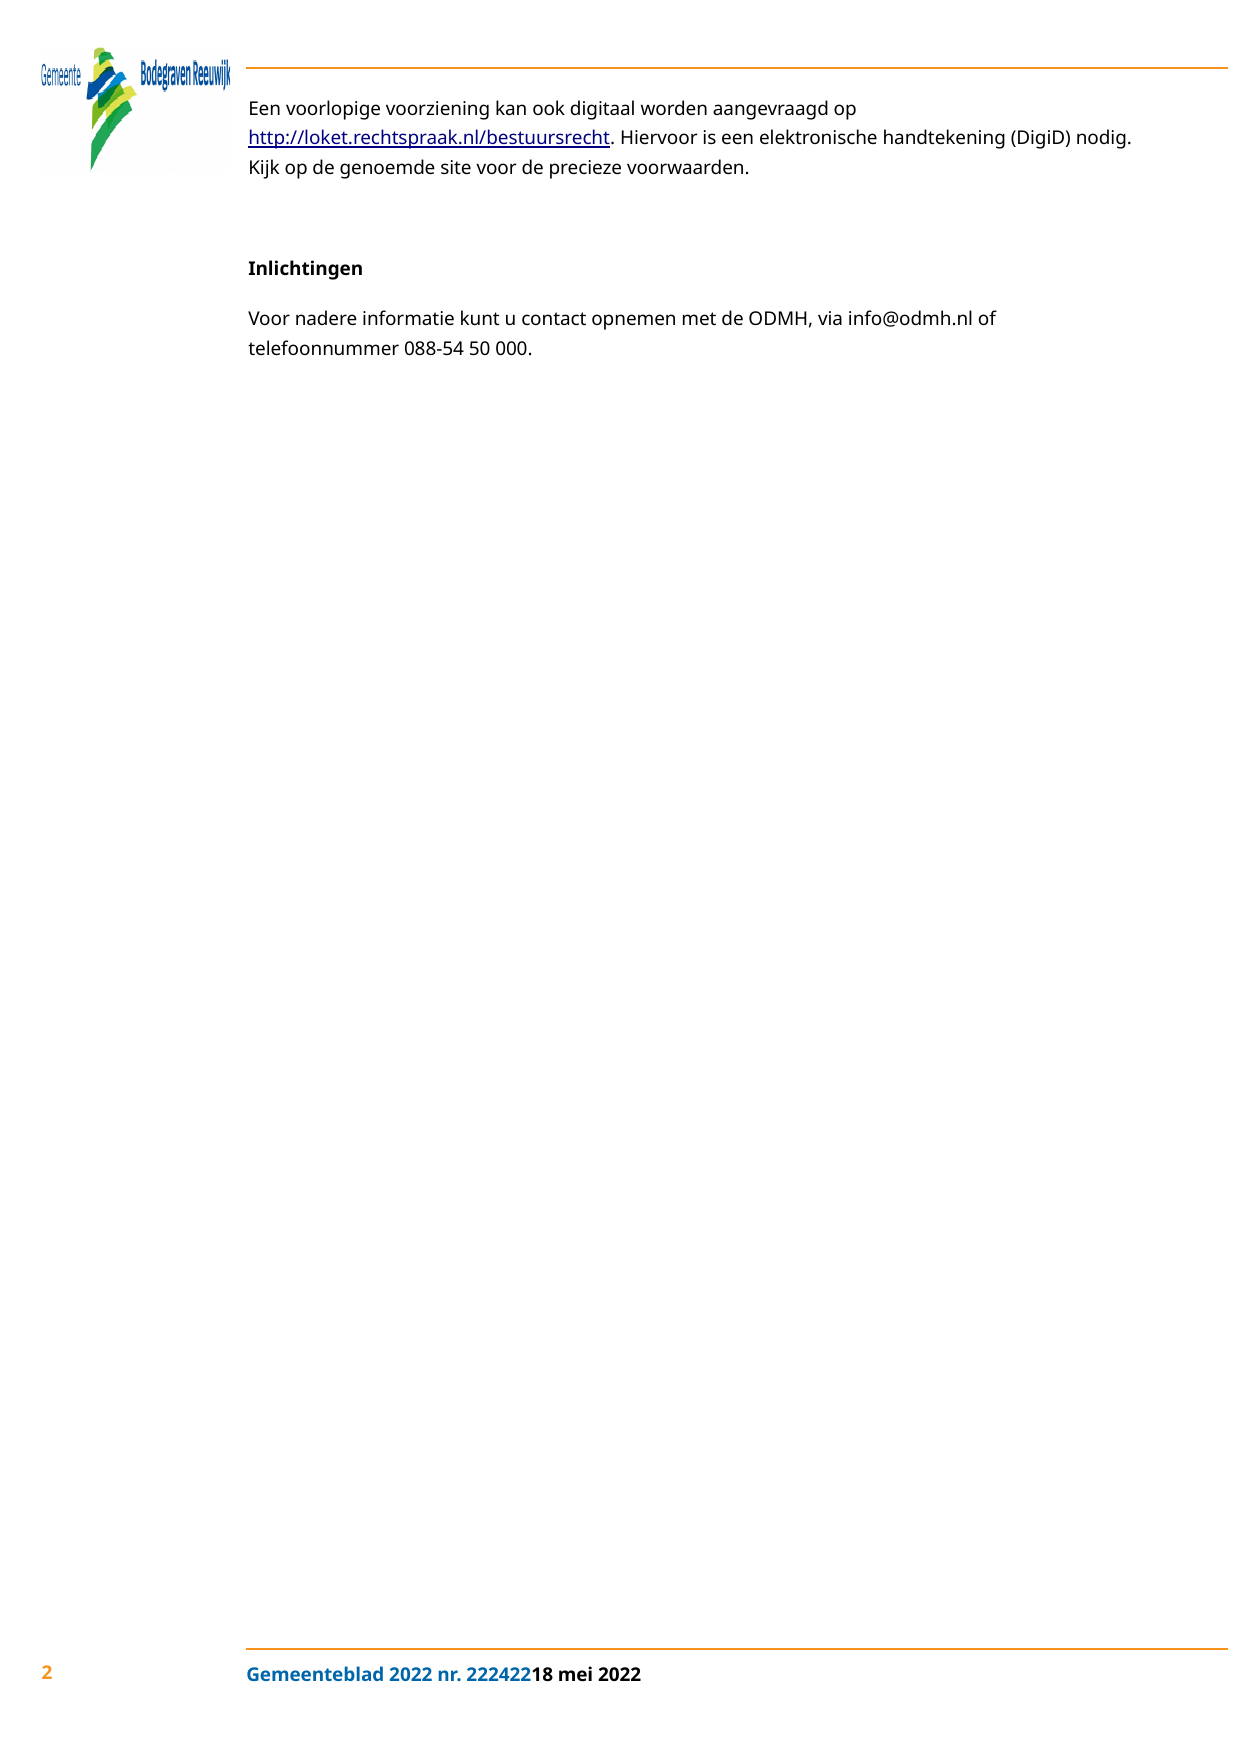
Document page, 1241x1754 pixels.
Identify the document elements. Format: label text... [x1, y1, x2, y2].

picture [41, 47, 231, 172]
text Een voorlopige voorziening kan ook digitaal worden aangevraagd op http://loket.rechtspraak.nl/bestuursrecht. Hiervoor is een elektronische handtekening (DigiD) nodig. Kijk op de genoemde site voor de precieze voorwaarden. [248, 95, 1152, 180]
text Voor nadere informatie kunt u contact opnemen met de ODMH, via info@odmh.nl of telefoonnummer 088-54 50 000. [248, 305, 1152, 361]
text Inlichtingen [248, 255, 1152, 281]
